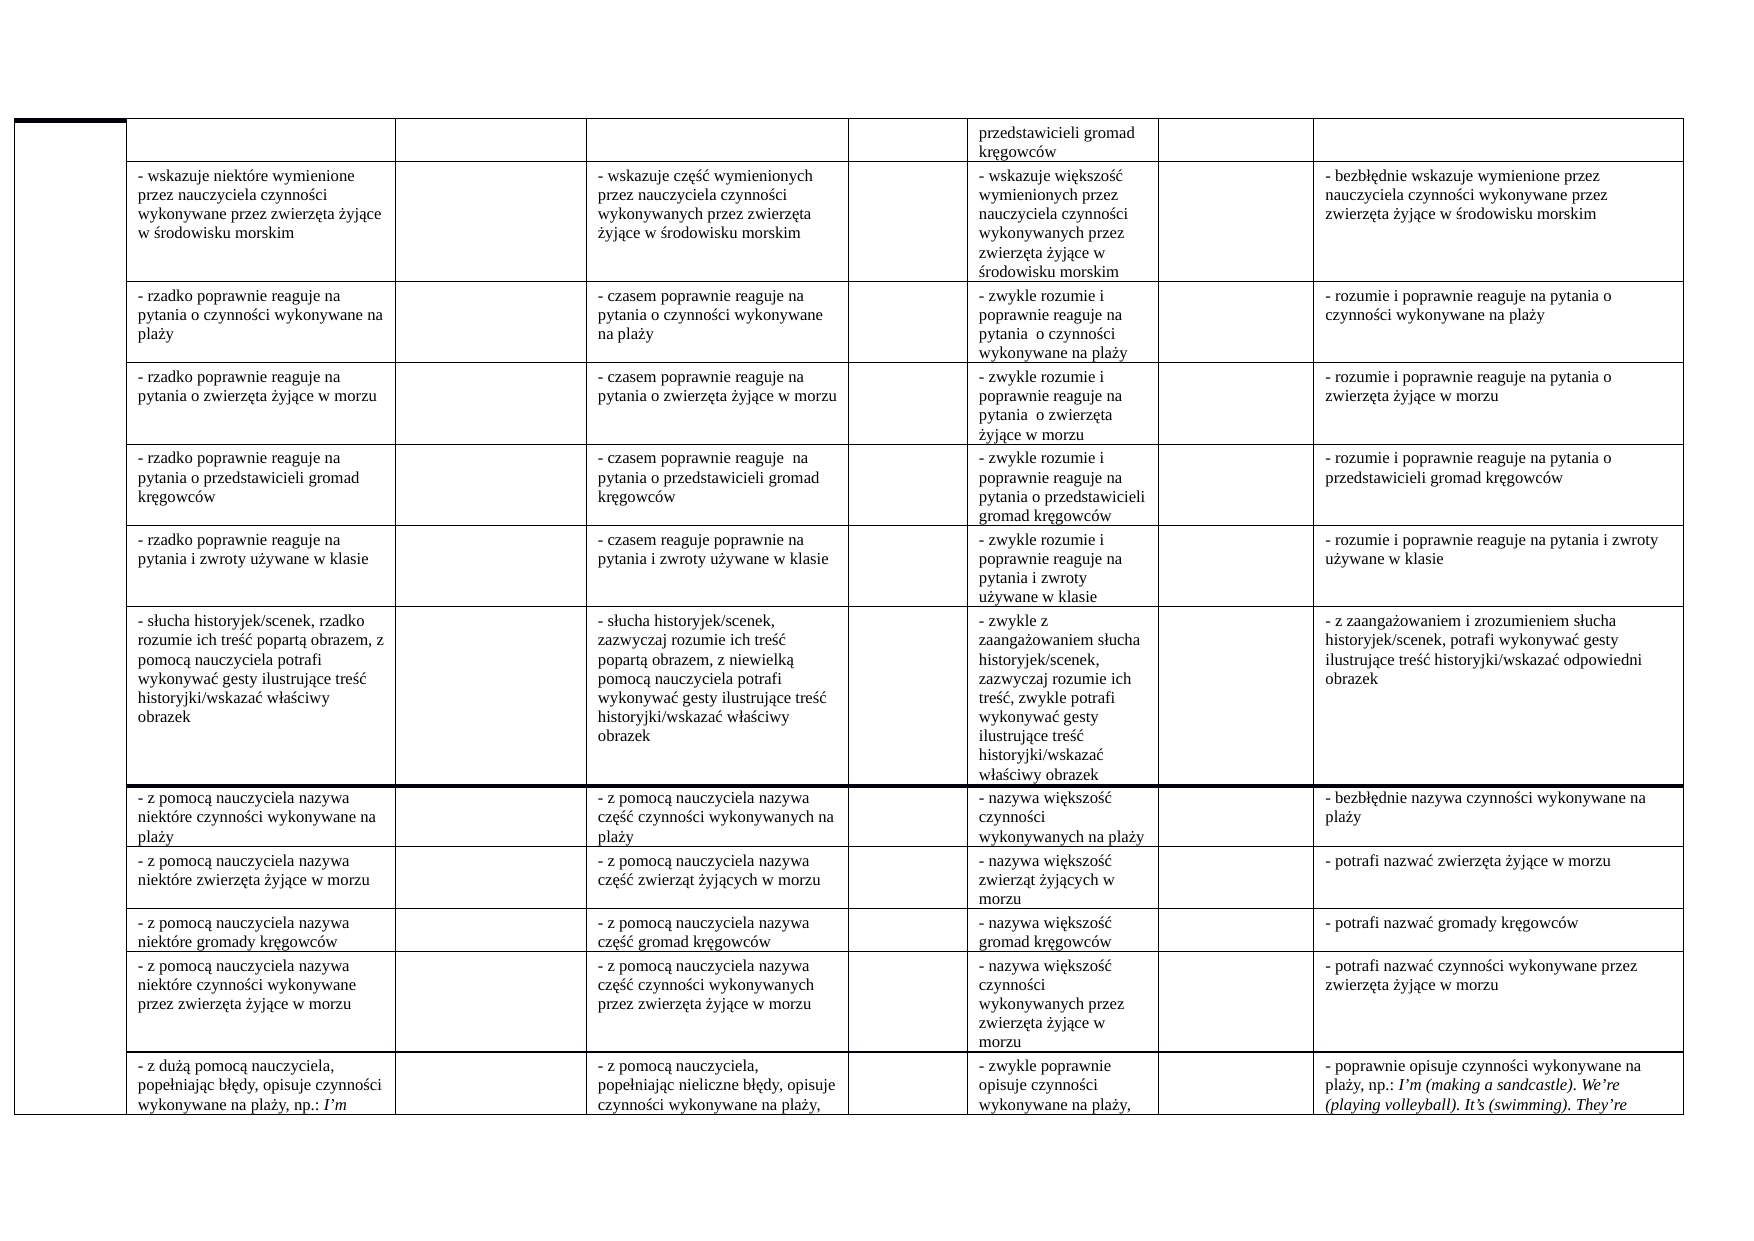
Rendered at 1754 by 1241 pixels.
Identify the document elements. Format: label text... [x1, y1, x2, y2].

table_cell - z pomocą nauczyciela nazywa część czynności wykonywanych na plaży [587, 788, 848, 846]
table_cell [1314, 119, 1683, 161]
table_cell - czasem poprawnie reaguje na pytania o czynności wykonywane na plaży [587, 282, 848, 362]
table_cell - zwykle poprawnie opisuje czynności wykonywane na plaży, [968, 1053, 1158, 1113]
table_cell - nazywa większość czynności wykonywanych przez zwierzęta żyjące w morzu [968, 952, 1158, 1051]
table_cell - zwykle rozumie i poprawnie reaguje na pytania o przedstawicieli gromad kręgowców [968, 445, 1158, 525]
table_cell - wskazuje niektóre wymienione przez nauczyciela czynności wykonywane przez zwierzęta żyjące w środowisku morskim [127, 162, 395, 281]
table_cell [396, 909, 586, 951]
table_cell [1159, 526, 1313, 606]
table_cell [587, 119, 848, 161]
table_cell [849, 526, 967, 606]
table_cell - wskazuje większość wymienionych przez nauczyciela czynności wykonywanych przez zwierzęta żyjące w środowisku morskim [968, 162, 1158, 281]
table_cell - bezbłędnie nazywa czynności wykonywane na plaży [1314, 788, 1683, 846]
table_cell - potrafi nazwać gromady kręgowców [1314, 909, 1683, 951]
table_cell - z pomocą nauczyciela nazywa niektóre zwierzęta żyjące w morzu [127, 847, 395, 908]
table_cell - rzadko poprawnie reaguje na pytania o zwierzęta żyjące w morzu [127, 363, 395, 443]
table_cell - z dużą pomocą nauczyciela, popełniając błędy, opisuje czynności wykonywane na plaży, np.: I’m [127, 1053, 395, 1113]
table_cell [396, 1053, 586, 1113]
table_cell - z pomocą nauczyciela nazywa część gromad kręgowców [587, 909, 848, 951]
table_cell - czasem poprawnie reaguje na pytania o zwierzęta żyjące w morzu [587, 363, 848, 443]
table_cell [849, 909, 967, 951]
table_cell [1159, 1053, 1313, 1113]
table_cell [1159, 788, 1313, 846]
table_cell [849, 788, 967, 846]
table_cell [396, 607, 586, 783]
table_cell [396, 282, 586, 362]
table_cell [396, 162, 586, 281]
table_cell [849, 162, 967, 281]
table_cell [396, 952, 586, 1051]
table_cell [1159, 445, 1313, 525]
table_cell - zwykle z zaangażowaniem słucha historyjek/scenek, zazwyczaj rozumie ich treść, zwykle potrafi wykonywać gesty ilustrujące treść historyjki/wskazać właściwy obrazek [968, 607, 1158, 783]
table_cell [1159, 119, 1313, 161]
table_cell - nazywa większość czynności wykonywanych na plaży [968, 788, 1158, 846]
table_cell - wskazuje część wymienionych przez nauczyciela czynności wykonywanych przez zwierzęta żyjące w środowisku morskim [587, 162, 848, 281]
table_cell [1159, 952, 1313, 1051]
table_cell - zwykle rozumie i poprawnie reaguje na pytania i zwroty używane w klasie [968, 526, 1158, 606]
table_cell - rozumie i poprawnie reaguje na pytania o zwierzęta żyjące w morzu [1314, 363, 1683, 443]
table_cell - nazywa większość zwierząt żyjących w morzu [968, 847, 1158, 908]
table_cell - z zaangażowaniem i zrozumieniem słucha historyjek/scenek, potrafi wykonywać gesty ilustrujące treść historyjki/wskazać odpowiedni obrazek [1314, 607, 1683, 783]
table_cell - rzadko poprawnie reaguje na pytania i zwroty używane w klasie [127, 526, 395, 606]
table_cell - rzadko poprawnie reaguje na pytania o przedstawicieli gromad kręgowców [127, 445, 395, 525]
table_cell [1159, 363, 1313, 443]
table_cell - rozumie i poprawnie reaguje na pytania o przedstawicieli gromad kręgowców [1314, 445, 1683, 525]
table_cell przedstawicieli gromad kręgowców [968, 119, 1158, 161]
table_cell [849, 445, 967, 525]
table_cell - zwykle rozumie i poprawnie reaguje na pytania o czynności wykonywane na plaży [968, 282, 1158, 362]
table_cell [849, 847, 967, 908]
table_cell - zwykle rozumie i poprawnie reaguje na pytania o zwierzęta żyjące w morzu [968, 363, 1158, 443]
table_cell - poprawnie opisuje czynności wykonywane na plaży, np.: I’m (making a sandcastle). We’re (playing volleyball). It’s (swimming). They’re [1314, 1053, 1683, 1113]
table_cell - bezbłędnie wskazuje wymienione przez nauczyciela czynności wykonywane przez zwierzęta żyjące w środowisku morskim [1314, 162, 1683, 281]
table_cell - rozumie i poprawnie reaguje na pytania o czynności wykonywane na plaży [1314, 282, 1683, 362]
table_cell [849, 607, 967, 783]
table_cell [1159, 909, 1313, 951]
table_cell [1159, 607, 1313, 783]
table_cell - rozumie i poprawnie reaguje na pytania i zwroty używane w klasie [1314, 526, 1683, 606]
table_cell - z pomocą nauczyciela nazywa część zwierząt żyjących w morzu [587, 847, 848, 908]
table_cell [849, 1053, 967, 1113]
table_cell [396, 445, 586, 525]
table_cell [849, 282, 967, 362]
table_cell [396, 363, 586, 443]
table_cell [849, 119, 967, 161]
table_cell - z pomocą nauczyciela nazywa niektóre gromady kręgowców [127, 909, 395, 951]
table_cell - słucha historyjek/scenek, zazwyczaj rozumie ich treść popartą obrazem, z niewielką pomocą nauczyciela potrafi wykonywać gesty ilustrujące treść historyjki/wskazać właściwy obrazek [587, 607, 848, 783]
table_cell [1159, 162, 1313, 281]
table_cell [15, 123, 126, 1113]
table_cell [396, 788, 586, 846]
table_cell [127, 119, 395, 161]
table_cell - z pomocą nauczyciela nazywa niektóre czynności wykonywane przez zwierzęta żyjące w morzu [127, 952, 395, 1051]
table_cell [849, 952, 967, 1051]
table_cell - czasem poprawnie reaguje na pytania o przedstawicieli gromad kręgowców [587, 445, 848, 525]
table_cell [396, 847, 586, 908]
table_cell - z pomocą nauczyciela nazywa część czynności wykonywanych przez zwierzęta żyjące w morzu [587, 952, 848, 1051]
table_cell - nazywa większość gromad kręgowców [968, 909, 1158, 951]
table_cell - słucha historyjek/scenek, rzadko rozumie ich treść popartą obrazem, z pomocą nauczyciela potrafi wykonywać gesty ilustrujące treść historyjki/wskazać właściwy obrazek [127, 607, 395, 783]
table_cell - z pomocą nauczyciela nazywa niektóre czynności wykonywane na plaży [127, 788, 395, 846]
table_cell - potrafi nazwać czynności wykonywane przez zwierzęta żyjące w morzu [1314, 952, 1683, 1051]
table_cell - czasem reaguje poprawnie na pytania i zwroty używane w klasie [587, 526, 848, 606]
table_cell [1159, 282, 1313, 362]
table_cell - rzadko poprawnie reaguje na pytania o czynności wykonywane na plaży [127, 282, 395, 362]
table_cell [849, 363, 967, 443]
table_cell [1159, 847, 1313, 908]
table_cell - z pomocą nauczyciela, popełniając nieliczne błędy, opisuje czynności wykonywane na plaży, [587, 1053, 848, 1113]
table_cell - potrafi nazwać zwierzęta żyjące w morzu [1314, 847, 1683, 908]
table_cell [396, 119, 586, 161]
table_cell [396, 526, 586, 606]
